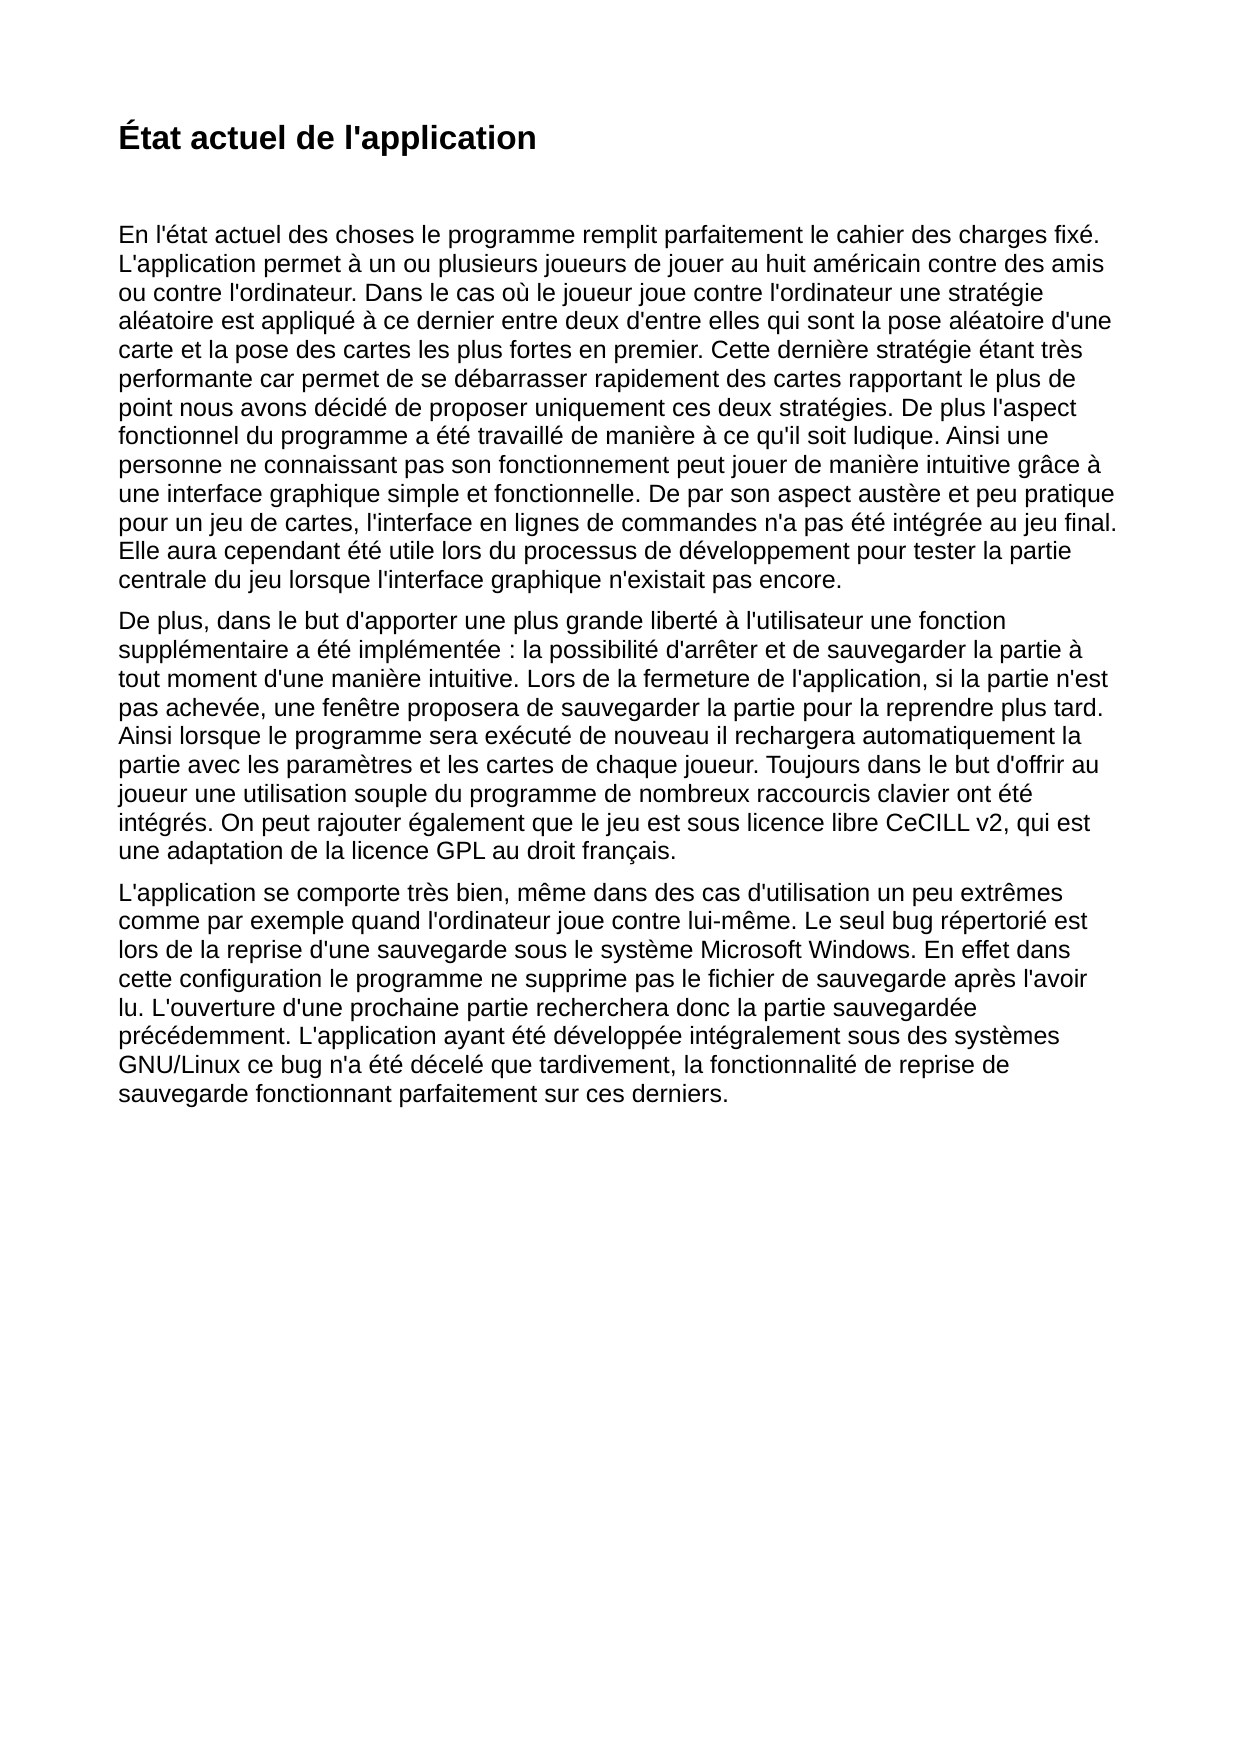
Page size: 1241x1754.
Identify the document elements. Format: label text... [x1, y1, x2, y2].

text État actuel de l'application [118, 118, 1122, 157]
text En l'état actuel des choses le programme remplit parfaitement le cahier des charges fixé. L'application permet à un ou plusieurs joueurs de jouer au huit américain contre des amis ou contre l'ordinateur. Dans le cas où le joueur joue contre l'ordinateur une stratégie aléatoire est appliqué à ce dernier entre deux d'entre elles qui sont la pose aléatoire d'une carte et la pose des cartes les plus fortes en premier. Cette dernière stratégie étant très performante car permet de se débarrasser rapidement des cartes rapportant le plus de point nous avons décidé de proposer uniquement ces deux stratégies. De plus l'aspect fonctionnel du programme a été travaillé de manière à ce qu'il soit ludique. Ainsi une personne ne connaissant pas son fonctionnement peut jouer de manière intuitive grâce à une interface graphique simple et fonctionnelle. De par son aspect austère et peu pratique pour un jeu de cartes, l'interface en lignes de commandes n'a pas été intégrée au jeu final. Elle aura cependant été utile lors du processus de développement pour tester la partie centrale du jeu lorsque l'interface graphique n'existait pas encore. [118, 220, 1122, 594]
text L'application se comporte très bien, même dans des cas d'utilisation un peu extrêmes comme par exemple quand l'ordinateur joue contre lui-même. Le seul bug répertorié est lors de la reprise d'une sauvegarde sous le système Microsoft Windows. En effet dans cette configuration le programme ne supprime pas le fichier de sauvegarde après l'avoir lu. L'ouverture d'une prochaine partie recherchera donc la partie sauvegardée précédemment. L'application ayant été développée intégralement sous des systèmes GNU/Linux ce bug n'a été décelé que tardivement, la fonctionnalité de reprise de sauvegarde fonctionnant parfaitement sur ces derniers. [118, 877, 1122, 1107]
text De plus, dans le but d'apporter une plus grande liberté à l'utilisateur une fonction supplémentaire a été implémentée : la possibilité d'arrêter et de sauvegarder la partie à tout moment d'une manière intuitive. Lors de la fermeture de l'application, si la partie n'est pas achevée, une fenêtre proposera de sauvegarder la partie pour la reprendre plus tard. Ainsi lorsque le programme sera exécuté de nouveau il rechargera automatiquement la partie avec les paramètres et les cartes de chaque joueur. Toujours dans le but d'offrir au joueur une utilisation souple du programme de nombreux raccourcis clavier ont été intégrés. On peut rajouter également que le jeu est sous licence libre CeCILL v2, qui est une adaptation de la licence GPL au droit français. [118, 606, 1122, 865]
